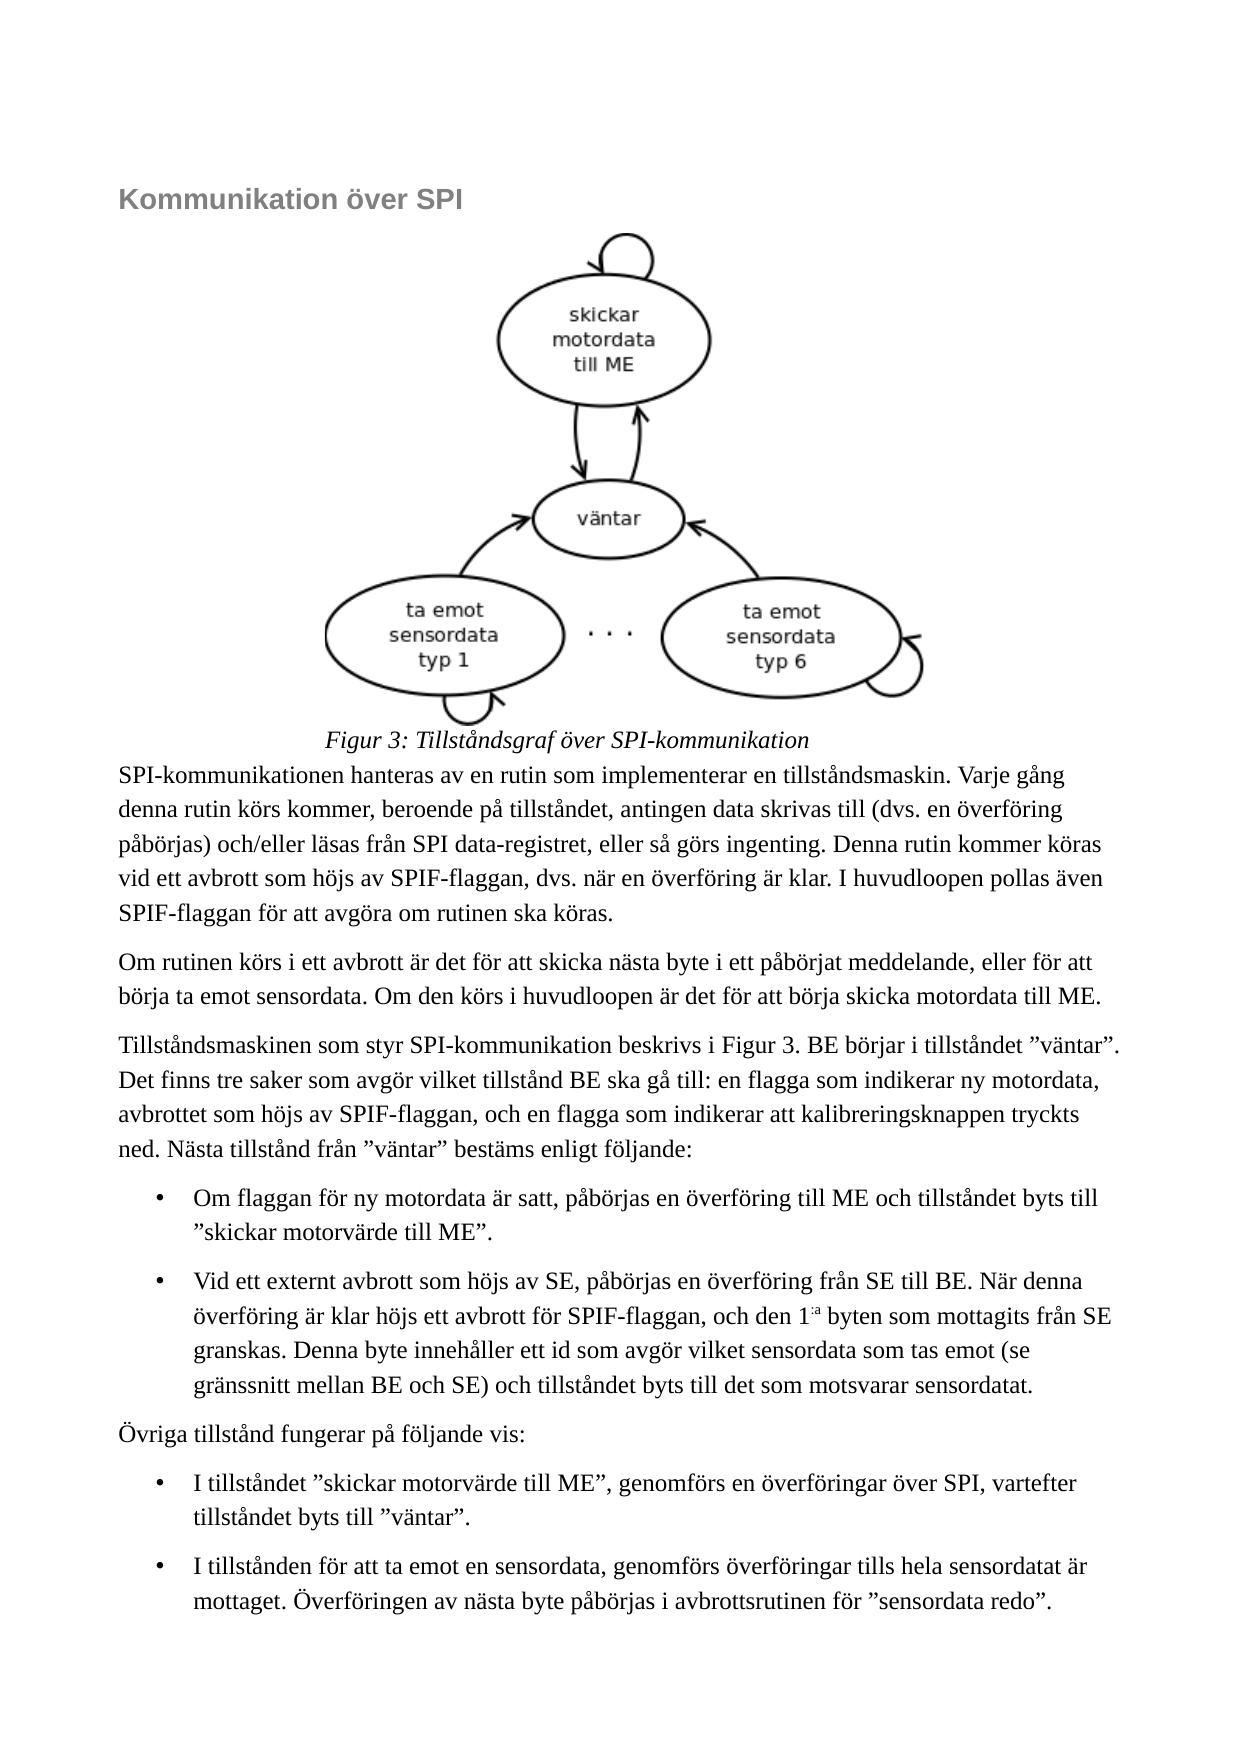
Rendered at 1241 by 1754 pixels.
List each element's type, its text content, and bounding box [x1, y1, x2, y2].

list Om flaggan för ny motordata är satt, påbörjas en överföring till ME och tillståndet byts till ”skickar motorvärde till ME”. [156, 1183, 1122, 1246]
text Figur 3: Tillståndsgraf över SPI-kommunikation [325, 726, 925, 754]
list I tillståndet ”skickar motorvärde till ME”, genomförs en överföringar över SPI, vartefter tillståndet byts till ”väntar”. [156, 1468, 1122, 1531]
picture [324, 233, 925, 726]
text SPI-kommunikationen hanteras av en rutin som implementerar en tillståndsmaskin. Varje gång denna rutin körs kommer, beroende på tillståndet, antingen data skrivas till (dvs. en överföring påbörjas) och/eller läsas från SPI data-registret, eller så görs ingenting. Denna rutin kommer köras vid ett avbrott som höjs av SPIF-flaggan, dvs. när en överföring är klar. I huvudloopen pollas även SPIF-flaggan för att avgöra om rutinen ska köras. [118, 726, 1122, 926]
list I tillstånden för att ta emot en sensordata, genomförs överföringar tills hela sensordatat är mottaget. Överföringen av nästa byte påbörjas i avbrottsrutinen för ”sensordata redo”. [156, 1551, 1122, 1615]
list Vid ett externt avbrott som höjs av SE, påbörjas en överföring från SE till BE. När denna överföring är klar höjs ett avbrott för SPIF-flaggan, och den 1:a byten som mottagits från SE granskas. Denna byte innehåller ett id som avgör vilket sensordata som tas emot (se gränssnitt mellan BE och SE) och tillståndet byts till det som motsvarar sensordatat. [156, 1266, 1122, 1398]
text Övriga tillstånd fungerar på följande vis: [118, 1419, 1122, 1448]
subtitle Kommunikation över SPI [118, 182, 1122, 215]
text Tillståndsmaskinen som styr SPI-kommunikation beskrivs i Figur 3. BE börjar i tillståndet ”väntar”. Det finns tre saker som avgör vilket tillstånd BE ska gå till: en flagga som indikerar ny motordata, avbrottet som höjs av SPIF-flaggan, och en flagga som indikerar att kalibreringsknappen tryckts ned. Nästa tillstånd från ”väntar” bestäms enligt följande: [118, 1030, 1122, 1162]
text Om rutinen körs i ett avbrott är det för att skicka nästa byte i ett påbörjat meddelande, eller för att börja ta emot sensordata. Om den körs i huvudloopen är det för att börja skicka motordata till ME. [118, 947, 1122, 1010]
